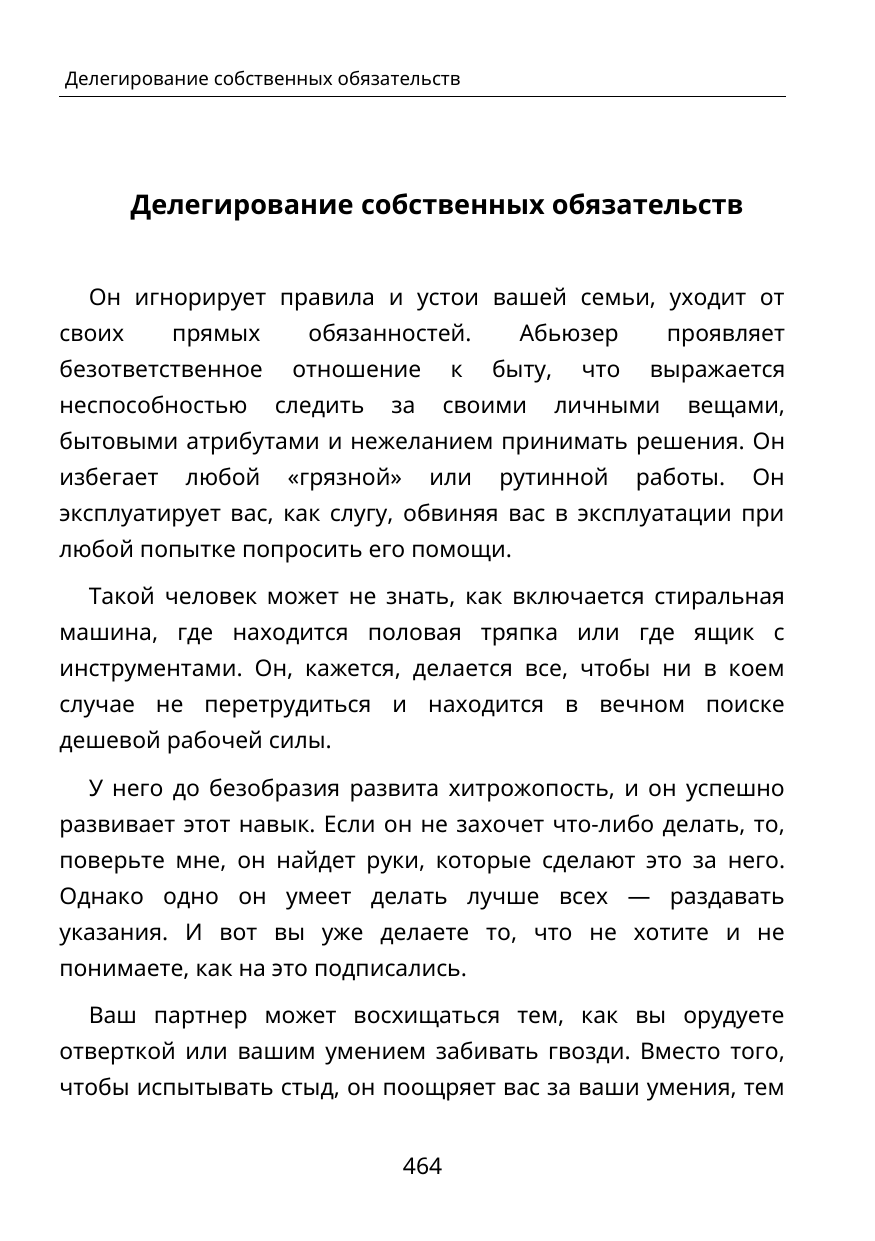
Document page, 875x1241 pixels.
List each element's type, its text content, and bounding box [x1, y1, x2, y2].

subtitle Делегирование собственных обязательств [59, 185, 786, 222]
text Такой человек может не знать, как включается стиральная машина, где находится половая тряпка или где ящик с инструментами. Он, кажется, делается все, чтобы ни в коем случае не перетрудиться и находится в вечном поиске дешевой рабочей силы. [59, 580, 786, 755]
text Ваш партнер может восхищаться тем, как вы орудуете отверткой или вашим умением забивать гвозди. Вместо того, чтобы испытывать стыд, он поощряет вас за ваши умения, тем [59, 999, 786, 1102]
text Он игнорирует правила и устои вашей семьи, уходит от своих прямых обязанностей. Абьюзер проявляет безответственное отношение к быту, что выражается неспособностью следить за своими личными вещами, бытовыми атрибутами и нежеланием принимать решения. Он избегает любой «грязной» или рутинной работы. Он эксплуатирует вас, как слугу, обвиняя вас в эксплуатации при любой попытке попросить его помощи. [59, 281, 786, 564]
text У него до безобразия развита хитрожопость, и он успешно развивает этот навык. Если он не захочет что-либо делать, то, поверьте мне, он найдет руки, которые сделают это за него. Однако одно он умеет делать лучше всех — раздавать указания. И вот вы уже делаете то, что не хотите и не понимаете, как на это подписались. [59, 772, 786, 983]
